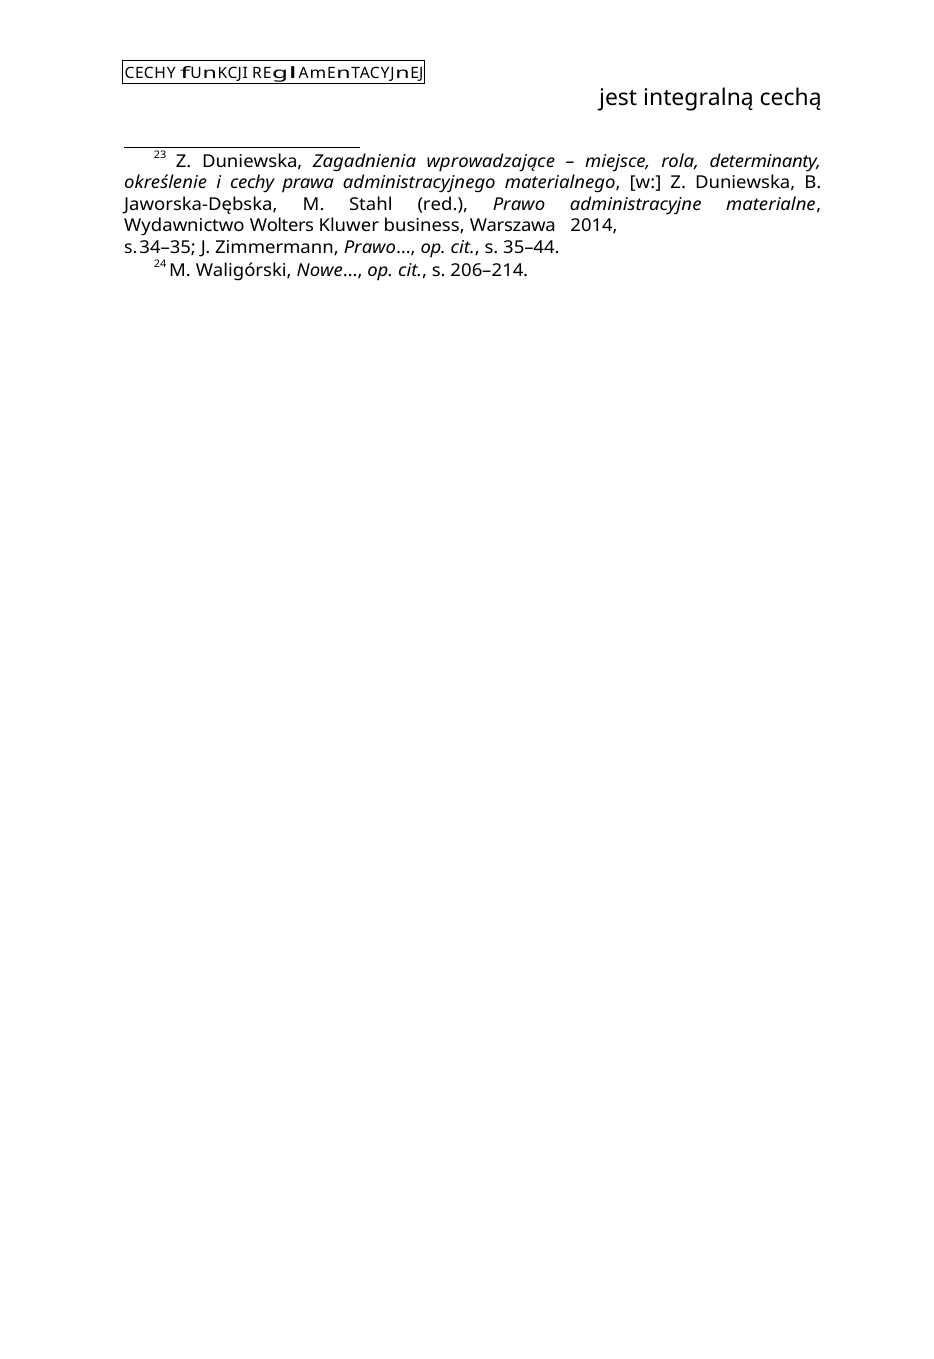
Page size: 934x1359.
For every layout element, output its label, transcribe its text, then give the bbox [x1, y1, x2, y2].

list 34–35; J. Zimmermann, Prawo…, op. cit., s. 35–44. [124, 236, 898, 258]
text 24 M. Waligórski, Nowe…, op. cit., s. 206–214. [153, 258, 898, 281]
text 23 Z. Duniewska, Zagadnienia wprowadzające – miejsce, rola, determinanty, określenie i cechy prawa administracyjnego materialnego, [w:] Z. Duniewska, B. Jaworska-Dębska, M. Stahl (red.), Prawo administracyjne materialne, Wydawnictwo Wolters Kluwer business, Warszawa 2014, [124, 150, 821, 236]
text jest integralną cechą [116, 81, 821, 112]
